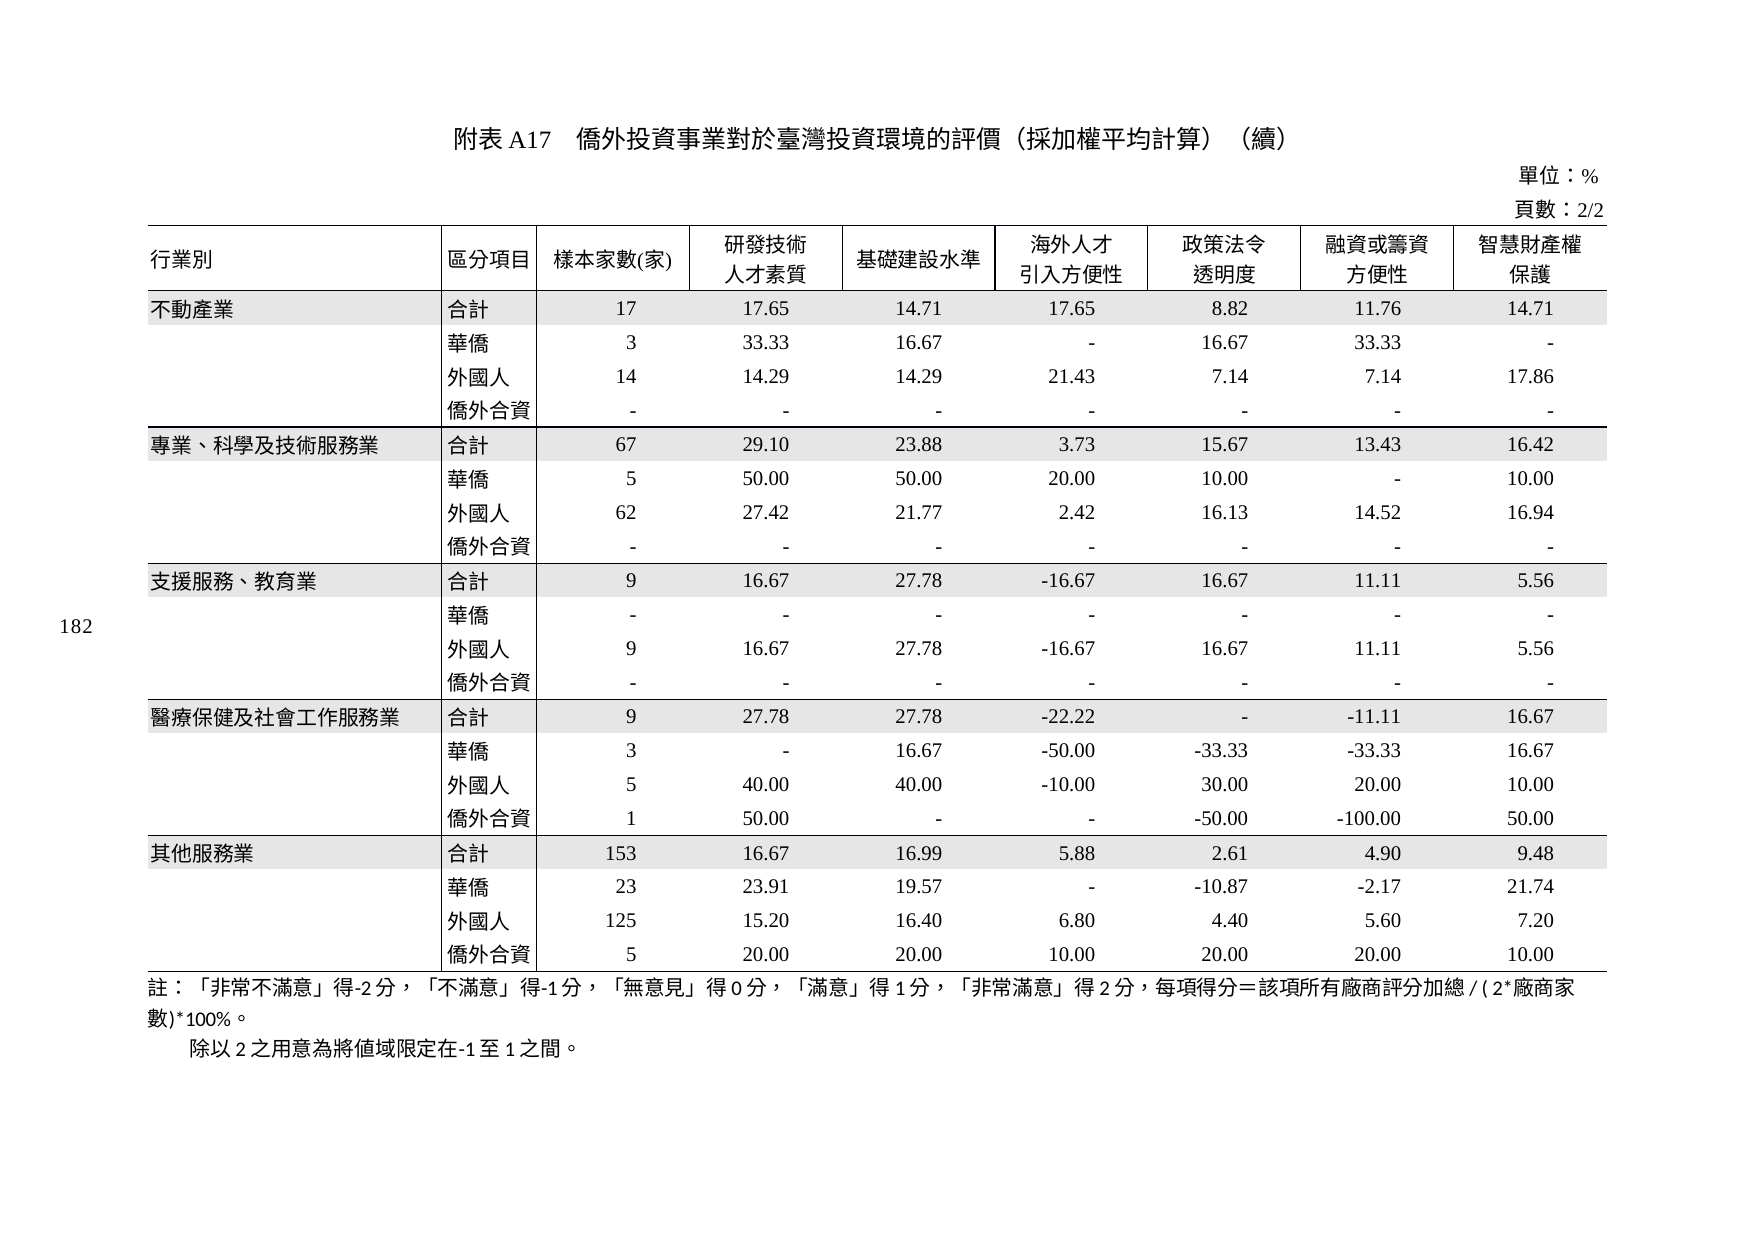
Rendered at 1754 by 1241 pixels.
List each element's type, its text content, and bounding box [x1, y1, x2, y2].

table_cell 華僑 [442, 869, 536, 903]
table_cell 50.00 [1454, 801, 1607, 834]
table_cell 外國人 [442, 631, 536, 665]
table_cell - [1301, 461, 1454, 495]
table_cell - [1301, 597, 1454, 631]
table_cell - [1454, 665, 1607, 698]
table_cell 智慧財產權 保護 [1454, 226, 1607, 290]
table_cell 11.11 [1301, 631, 1454, 665]
table_cell 27.78 [842, 700, 995, 733]
table_cell - [537, 529, 689, 562]
table_cell 40.00 [689, 767, 842, 801]
table_cell 外國人 [442, 903, 536, 937]
table_cell 50.00 [842, 461, 995, 495]
table_cell - [995, 393, 1148, 426]
table_cell - [995, 665, 1148, 698]
table_cell 16.99 [842, 836, 995, 869]
table_cell - [689, 597, 842, 631]
table_cell [148, 631, 441, 665]
table_cell - [1148, 393, 1301, 426]
table_cell 23 [537, 869, 689, 903]
table_cell 9.48 [1454, 836, 1607, 869]
table_cell - [842, 393, 995, 426]
table_cell 14.71 [842, 291, 995, 325]
table_cell -22.22 [995, 700, 1148, 733]
table_cell - [537, 393, 689, 426]
table_cell 合計 [442, 564, 536, 597]
table_cell 9 [537, 700, 689, 733]
table_cell 16.67 [1148, 564, 1301, 597]
table_cell [148, 359, 441, 393]
table_cell 僑外合資 [442, 937, 536, 971]
table_cell - [842, 801, 995, 834]
table_cell 21.74 [1454, 869, 1607, 903]
table_cell 16.67 [689, 564, 842, 597]
table_cell 合計 [442, 428, 536, 461]
table_cell 融資或籌資 方便性 [1301, 226, 1453, 290]
table_cell 2.61 [1148, 836, 1301, 869]
table_cell 20.00 [1148, 937, 1301, 971]
table_cell 17 [537, 291, 689, 325]
table_cell 3 [537, 325, 689, 359]
table_cell 16.67 [689, 631, 842, 665]
table_cell 10.00 [1454, 937, 1607, 971]
table_cell 125 [537, 903, 689, 937]
table_cell 其他服務業 [148, 836, 441, 869]
table_cell 4.40 [1148, 903, 1301, 937]
table_cell 14 [537, 359, 689, 393]
table_cell 27.42 [689, 495, 842, 529]
table_cell 16.94 [1454, 495, 1607, 529]
table_cell 7.14 [1301, 359, 1454, 393]
table_cell 2.42 [995, 495, 1148, 529]
table_cell 15.67 [1148, 428, 1301, 461]
table_cell 20.00 [842, 937, 995, 971]
table_cell 9 [537, 564, 689, 597]
table_cell 區分項目 [442, 226, 536, 290]
table_cell 7.14 [1148, 359, 1301, 393]
table_cell [148, 801, 441, 834]
table_cell - [1301, 529, 1454, 562]
table_cell - [537, 597, 689, 631]
table_cell [148, 597, 441, 631]
table_cell 僑外合資 [442, 665, 536, 698]
table_cell [148, 461, 441, 495]
table_cell 海外人才 引入方便性 [996, 226, 1147, 290]
table_cell 33.33 [689, 325, 842, 359]
table_cell 1 [537, 801, 689, 834]
table_cell 3 [537, 733, 689, 767]
table_cell - [1301, 665, 1454, 698]
table_cell 14.71 [1454, 291, 1607, 325]
table_cell 合計 [442, 836, 536, 869]
table_cell 行業別 [148, 226, 441, 290]
table_cell 17.65 [689, 291, 842, 325]
table_cell -11.11 [1301, 700, 1454, 733]
table_cell - [1148, 700, 1301, 733]
table_cell 20.00 [1301, 767, 1454, 801]
table_cell - [995, 801, 1148, 834]
table_cell 6.80 [995, 903, 1148, 937]
table_cell 5 [537, 767, 689, 801]
table_cell 16.67 [1454, 700, 1607, 733]
table_cell 21.77 [842, 495, 995, 529]
table_cell [148, 495, 441, 529]
table_cell - [1454, 597, 1607, 631]
table_cell - [689, 393, 842, 426]
table_cell 14.29 [842, 359, 995, 393]
table_cell 頁數：2/2 [148, 192, 1607, 225]
table_cell - [1148, 665, 1301, 698]
table_cell 僑外合資 [442, 393, 536, 426]
table_cell 合計 [442, 291, 536, 325]
table_cell -33.33 [1301, 733, 1454, 767]
table_cell 62 [537, 495, 689, 529]
table_cell 11.76 [1301, 291, 1454, 325]
table_cell - [995, 597, 1148, 631]
table_cell 僑外合資 [442, 529, 536, 562]
table_cell -50.00 [1148, 801, 1301, 834]
table_cell 研發技術 人才素質 [690, 226, 842, 290]
table_cell 醫療保健及社會工作服務業 [148, 700, 441, 733]
table_cell - [1148, 597, 1301, 631]
table_cell 16.67 [842, 325, 995, 359]
table_cell 10.00 [1454, 767, 1607, 801]
table_cell - [689, 733, 842, 767]
table_cell 5.56 [1454, 564, 1607, 597]
table_cell [148, 869, 441, 903]
table_cell [148, 767, 441, 801]
table_cell 5 [537, 937, 689, 971]
table_cell -50.00 [995, 733, 1148, 767]
table_cell 10.00 [995, 937, 1148, 971]
table_cell 50.00 [689, 801, 842, 834]
table_cell 14.52 [1301, 495, 1454, 529]
table_cell 19.57 [842, 869, 995, 903]
table_cell -10.00 [995, 767, 1148, 801]
table_cell - [995, 529, 1148, 562]
table_cell 3.73 [995, 428, 1148, 461]
table_cell 9 [537, 631, 689, 665]
table_cell - [995, 869, 1148, 903]
table_cell 27.78 [689, 700, 842, 733]
table_cell 華僑 [442, 325, 536, 359]
table_cell 合計 [442, 700, 536, 733]
table_cell 16.13 [1148, 495, 1301, 529]
table_cell 20.00 [689, 937, 842, 971]
table_cell 16.67 [1148, 631, 1301, 665]
table_cell 5 [537, 461, 689, 495]
table_cell 29.10 [689, 428, 842, 461]
table_cell [148, 665, 441, 698]
table_cell 13.43 [1301, 428, 1454, 461]
table_cell - [537, 665, 689, 698]
table_cell [148, 903, 441, 937]
table_cell 20.00 [1301, 937, 1454, 971]
table_cell 50.00 [689, 461, 842, 495]
table_cell 16.67 [842, 733, 995, 767]
table_cell - [842, 529, 995, 562]
table_cell - [995, 325, 1148, 359]
table_cell 30.00 [1148, 767, 1301, 801]
table_cell 5.88 [995, 836, 1148, 869]
table_cell 40.00 [842, 767, 995, 801]
table_cell 10.00 [1454, 461, 1607, 495]
table_cell - [842, 597, 995, 631]
table_cell -100.00 [1301, 801, 1454, 834]
table_cell 政策法令 透明度 [1148, 226, 1300, 290]
table_cell [148, 325, 441, 359]
table_cell 23.91 [689, 869, 842, 903]
table_cell 27.78 [842, 631, 995, 665]
table_cell 14.29 [689, 359, 842, 393]
table_cell - [1454, 325, 1607, 359]
table_cell 8.82 [1148, 291, 1301, 325]
table_cell 27.78 [842, 564, 995, 597]
table_cell 華僑 [442, 597, 536, 631]
table_cell 5.60 [1301, 903, 1454, 937]
table_cell 153 [537, 836, 689, 869]
table_cell 16.67 [1454, 733, 1607, 767]
table_cell - [1148, 529, 1301, 562]
table_cell 20.00 [995, 461, 1148, 495]
table_cell 專業、科學及技術服務業 [148, 428, 441, 461]
table_cell [148, 529, 441, 562]
table_cell -16.67 [995, 631, 1148, 665]
table_cell 華僑 [442, 733, 536, 767]
table_cell - [1454, 529, 1607, 562]
table_cell 樣本家數(家) [537, 226, 689, 290]
table_cell 不動產業 [148, 291, 441, 325]
table_cell 33.33 [1301, 325, 1454, 359]
table_cell 16.67 [689, 836, 842, 869]
table_cell 7.20 [1454, 903, 1607, 937]
table_cell 17.65 [995, 291, 1148, 325]
table_cell 16.67 [1148, 325, 1301, 359]
table_cell 11.11 [1301, 564, 1454, 597]
table_cell 華僑 [442, 461, 536, 495]
table_cell [148, 733, 441, 767]
table_cell 支援服務、教育業 [148, 564, 441, 597]
table_cell 15.20 [689, 903, 842, 937]
table_cell - [689, 529, 842, 562]
table_cell 23.88 [842, 428, 995, 461]
table_cell -10.87 [1148, 869, 1301, 903]
table_cell 17.86 [1454, 359, 1607, 393]
table_cell 67 [537, 428, 689, 461]
table_cell 16.42 [1454, 428, 1607, 461]
table_header 附表A17 僑外投資事業對於臺灣投資環境的評價（採加權平均計算）（續） [148, 118, 1607, 158]
table_cell - [1454, 393, 1607, 426]
table_cell 外國人 [442, 767, 536, 801]
table_cell 16.40 [842, 903, 995, 937]
table_cell -2.17 [1301, 869, 1454, 903]
table_cell 外國人 [442, 495, 536, 529]
table_cell - [689, 665, 842, 698]
table_cell 21.43 [995, 359, 1148, 393]
table_cell 10.00 [1148, 461, 1301, 495]
table_cell 外國人 [442, 359, 536, 393]
table_cell 單位：% [148, 158, 1607, 192]
text 註：「非常不滿意」得-2分，「不滿意」得-1分，「無意見」得0分，「滿意」得1分，「非常滿意」得2分，每項得分＝該項所有廠商評分加總 / ( 2*廠商家數)*100%。 除以2之用意為將値域限定在-1至1之間。 [148, 972, 1631, 1062]
table_cell 4.90 [1301, 836, 1454, 869]
table_cell -33.33 [1148, 733, 1301, 767]
table_cell [148, 937, 441, 971]
table_cell - [1301, 393, 1454, 426]
table_cell - [842, 665, 995, 698]
table_cell -16.67 [995, 564, 1148, 597]
table_cell [148, 393, 441, 426]
table_cell 基礎建設水準 [843, 226, 994, 290]
table_cell 5.56 [1454, 631, 1607, 665]
table_cell 僑外合資 [442, 801, 536, 834]
